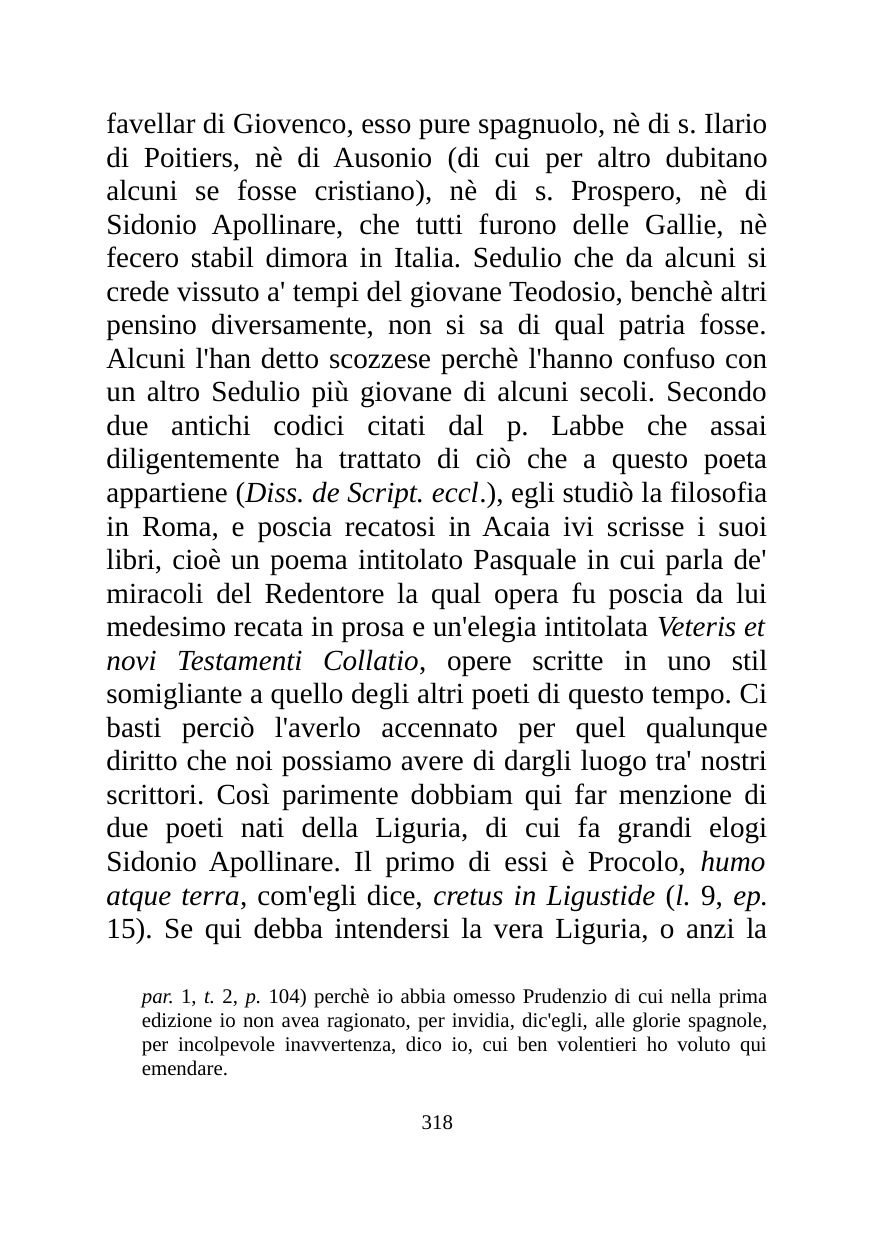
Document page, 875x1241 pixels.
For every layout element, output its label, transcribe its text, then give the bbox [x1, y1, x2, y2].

text favellar di Giovenco, esso pure spagnuolo, nè di s. Ilario di Poitiers, nè di Ausonio (di cui per altro dubitano alcuni se fosse cristiano), nè di s. Prospero, nè di Sidonio Apollinare, che tutti furono delle Gallie, nè fecero stabil dimora in Italia. Sedulio che da alcuni si crede vissuto a' tempi del giovane Teodosio, benchè altri pensino diversamente, non si sa di qual patria fosse. Alcuni l'han detto scozzese perchè l'hanno confuso con un altro Sedulio più giovane di alcuni secoli. Secondo due antichi codici citati dal p. Labbe che assai diligentemente ha trattato di ciò che a questo poeta appartiene (Diss. de Script. eccl.), egli studiò la filosofia in Roma, e poscia recatosi in Acaia ivi scrisse i suoi libri, cioè un poema intitolato Pasquale in cui parla de' miracoli del Redentore la qual opera fu poscia da lui medesimo recata in prosa e un'elegia intitolata Veteris et novi Testamenti Collatio, opere scritte in uno stil somigliante a quello degli altri poeti di questo tempo. Ci basti perciò l'averlo accennato per quel qualunque diritto che noi possiamo avere di dargli luogo tra' nostri scrittori. Così parimente dobbiam qui far menzione di due poeti nati della Liguria, di cui fa grandi elogi Sidonio Apollinare. Il primo di essi è Procolo, humo atque terra, com'egli dice, cretus in Ligustide (l. 9, ep. 15). Se qui debba intendersi la vera Liguria, o anzi la [106, 106, 768, 945]
text par. 1, t. 2, p. 104) perchè io abbia omesso Prudenzio di cui nella prima edizione io non avea ragionato, per invidia, dic'egli, alle glorie spagnole, per incolpevole inavvertenza, dico io, cui ben volentieri ho voluto qui emendare. [106, 984, 768, 1080]
